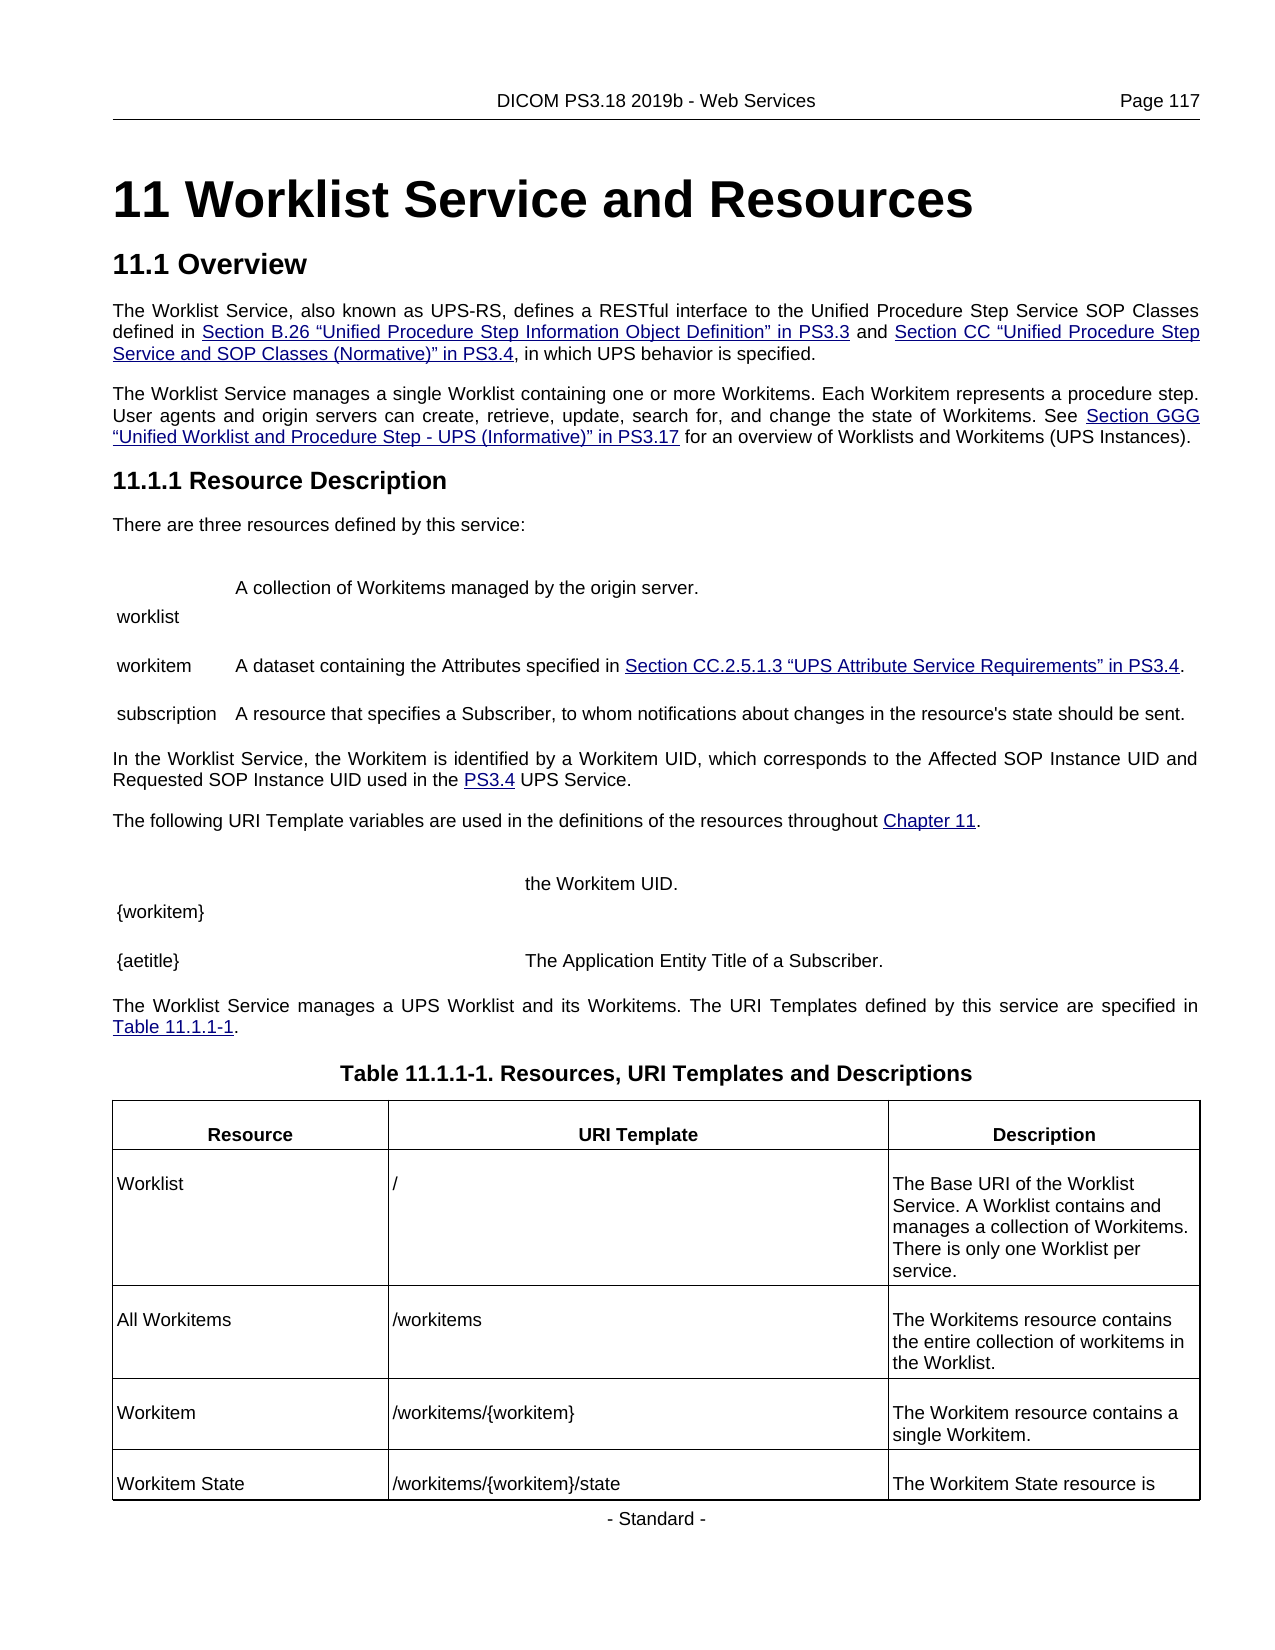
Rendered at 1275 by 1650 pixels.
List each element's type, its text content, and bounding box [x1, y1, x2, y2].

table_cell /workitems [389, 1286, 888, 1378]
table_cell {aetitle} [113, 927, 521, 976]
table_cell The Workitem resource contains a single Workitem. [889, 1379, 1199, 1449]
text The following URI Template variables are used in the definitions of the resources throughout Chapter 11. [112, 809, 1200, 831]
table_cell subscription [113, 680, 231, 729]
text In the Worklist Service, the Workitem is identified by a Workitem UID, which corresponds to the Affected SOP Instance UID and Requested SOP Instance UID used in the PS3.4 UPS Service. [112, 747, 1200, 791]
table_cell /workitems/{workitem}/state [389, 1450, 888, 1499]
text 11 Worklist Service and Resources [112, 169, 1200, 228]
table_cell workitem [113, 631, 231, 680]
text The Worklist Service manages a single Worklist containing one or more Workitems. Each Workitem represents a procedure step. User agents and origin servers can create, retrieve, update, search for, and change the state of Workitems. See Section GGG “Unified Worklist and Procedure Step - UPS (Informative)” in PS3.17 for an overview of Worklists and Workitems (UPS Instances). [112, 383, 1200, 447]
table_cell A dataset containing the Attributes specified in Section CC.2.5.1.3 “UPS Attribute Service Requirements” in PS3.4. [231, 631, 1200, 680]
table_cell A resource that specifies a Subscriber, to whom notifications about changes in the resource's state should be sent. [231, 680, 1200, 729]
table_cell Workitem [113, 1379, 388, 1449]
table_header URI Template [389, 1101, 888, 1149]
table_header Description [889, 1101, 1199, 1149]
table_header the Workitem UID. [521, 850, 1200, 927]
text The Worklist Service manages a UPS Worklist and its Workitems. The URI Templates defined by this service are specified in Table 11.1.1-1. [112, 994, 1200, 1038]
table_cell Workitem State [113, 1450, 388, 1499]
text There are three resources defined by this service: [112, 514, 1200, 535]
table_cell The Workitem State resource is [889, 1450, 1199, 1499]
table_cell /workitems/{workitem} [389, 1379, 888, 1449]
table_cell The Workitems resource contains the entire collection of workitems in the Worklist. [889, 1286, 1199, 1378]
table_cell The Base URI of the Worklist Service. A Worklist contains and manages a collection of Workitems. There is only one Worklist per service. [889, 1150, 1199, 1285]
table_header {workitem} [113, 850, 521, 927]
text Table 11.1.1-1. Resources, URI Templates and Descriptions [112, 1060, 1200, 1086]
table_cell / [389, 1150, 888, 1285]
text The Worklist Service, also known as UPS-RS, defines a RESTful interface to the Unified Procedure Step Service SOP Classes defined in Section B.26 “Unified Procedure Step Information Object Definition” in PS3.3 and Section CC “Unified Procedure Step Service and SOP Classes (Normative)” in PS3.4, in which UPS behavior is specified. [112, 299, 1200, 364]
table_cell The Application Entity Title of a Subscriber. [521, 927, 1200, 976]
table_header A collection of Workitems managed by the origin server. [231, 554, 1200, 631]
table_header Resource [113, 1101, 388, 1149]
text 11.1.1 Resource Description [112, 466, 1200, 495]
text 11.1 Overview [112, 247, 1200, 281]
table_header worklist [113, 554, 231, 631]
table_cell Worklist [113, 1150, 388, 1285]
table_cell All Workitems [113, 1286, 388, 1378]
